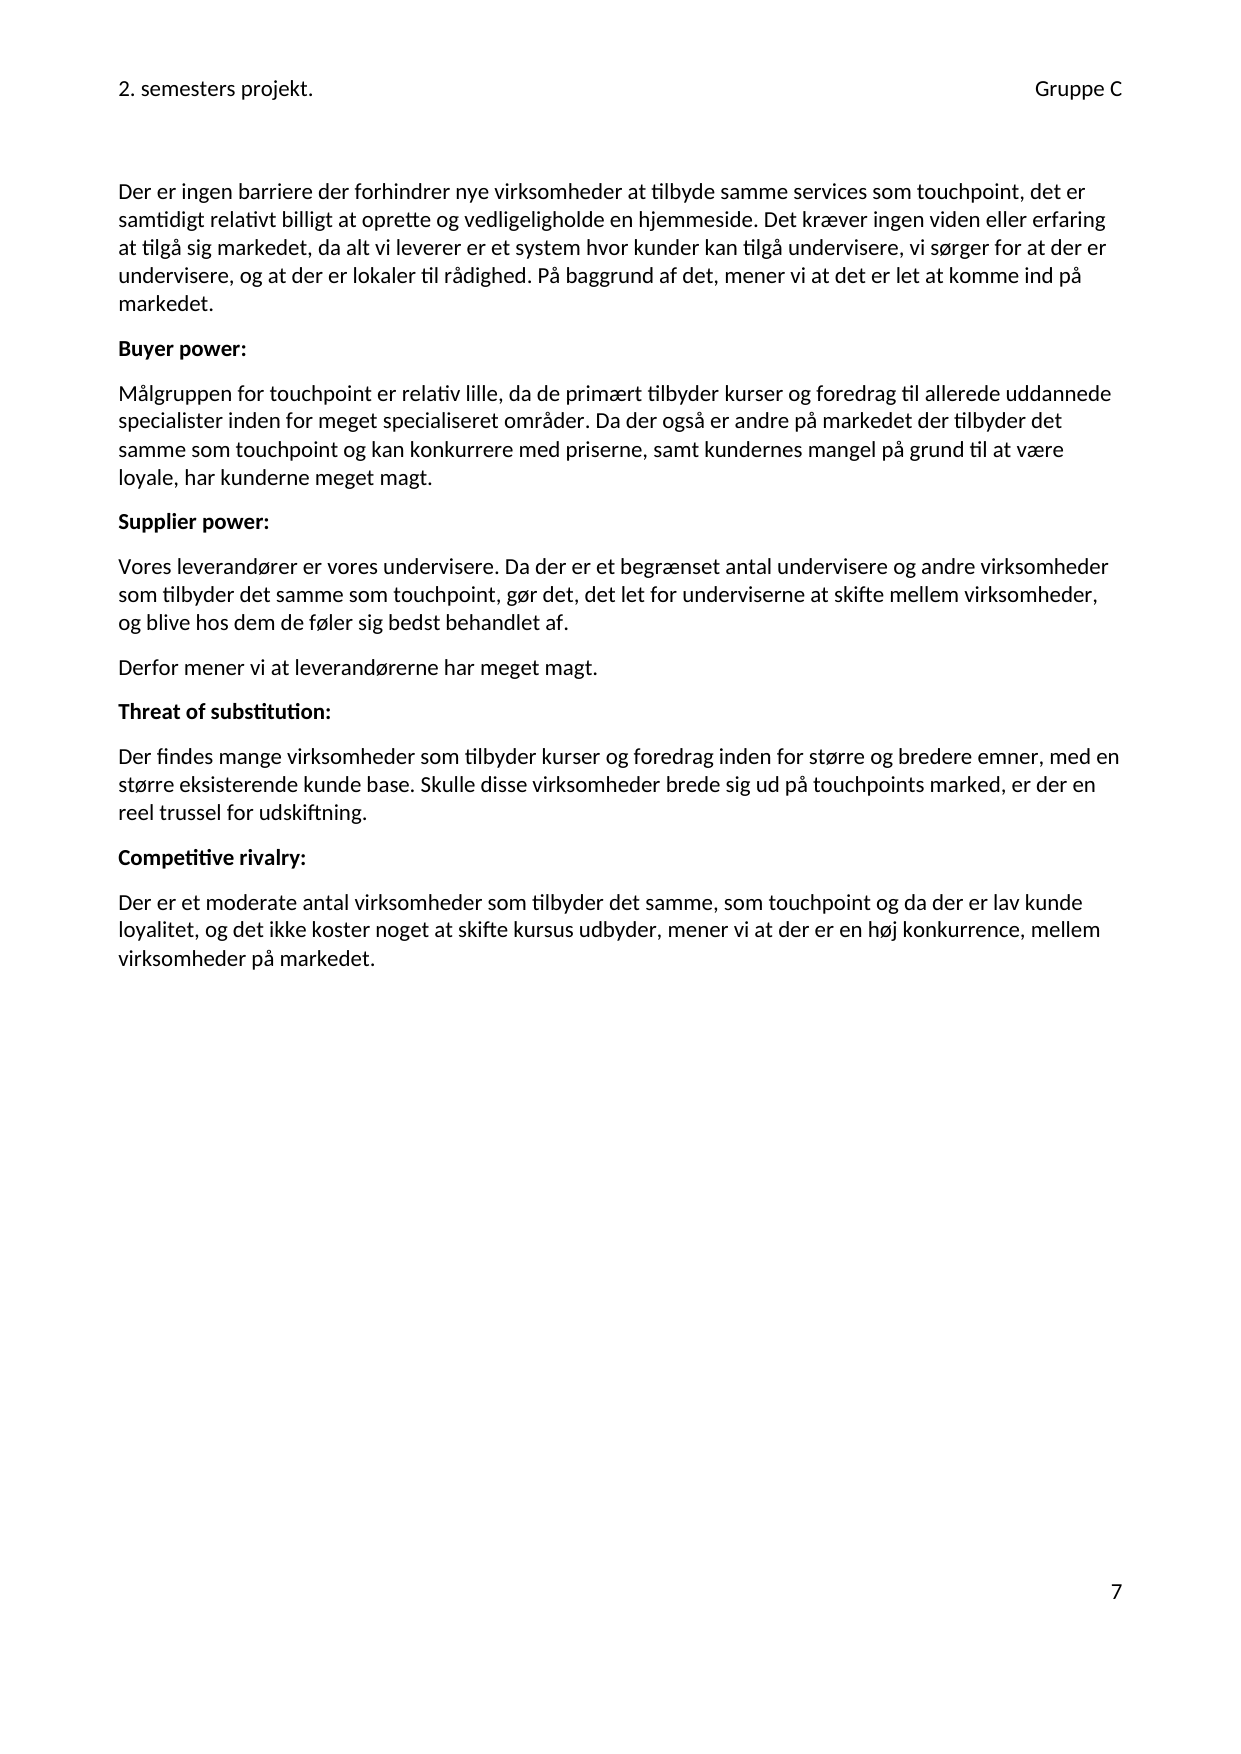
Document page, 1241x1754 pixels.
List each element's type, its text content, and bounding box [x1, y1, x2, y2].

text Derfor mener vi at leverandørerne har meget magt. [118, 653, 1122, 681]
text Vores leverandører er vores undervisere. Da der er et begrænset antal undervisere og andre virksomheder som tilbyder det samme som touchpoint, gør det, det let for underviserne at skifte mellem virksomheder, og blive hos dem de føler sig bedst behandlet af. [118, 552, 1122, 636]
text Threat of substitution: [118, 697, 1122, 726]
text Der er ingen barriere der forhindrer nye virksomheder at tilbyde samme services som touchpoint, det er samtidigt relativt billigt at oprette og vedligeligholde en hjemmeside. Det kræver ingen viden eller erfaring at tilgå sig markedet, da alt vi leverer er et system hvor kunder kan tilgå undervisere, vi sørger for at der er undervisere, og at der er lokaler til rådighed. På baggrund af det, mener vi at det er let at komme ind på markedet. [118, 177, 1122, 317]
text Der findes mange virksomheder som tilbyder kurser og foredrag inden for større og bredere emner, med en større eksisterende kunde base. Skulle disse virksomheder brede sig ud på touchpoints marked, er der en reel trussel for udskiftning. [118, 742, 1122, 826]
text Supplier power: [118, 507, 1122, 535]
text Målgruppen for touchpoint er relativ lille, da de primært tilbyder kurser og foredrag til allerede uddannede specialister inden for meget specialiseret områder. Da der også er andre på markedet der tilbyder det samme som touchpoint og kan konkurrere med priserne, samt kundernes mangel på grund til at være loyale, har kunderne meget magt. [118, 379, 1122, 491]
text Competitive rivalry: [118, 843, 1122, 871]
text Der er et moderate antal virksomheder som tilbyder det samme, som touchpoint og da der er lav kunde loyalitet, og det ikke koster noget at skifte kursus udbyder, mener vi at der er en høj konkurrence, mellem virksomheder på markedet. [118, 888, 1122, 972]
text Buyer power: [118, 334, 1122, 362]
